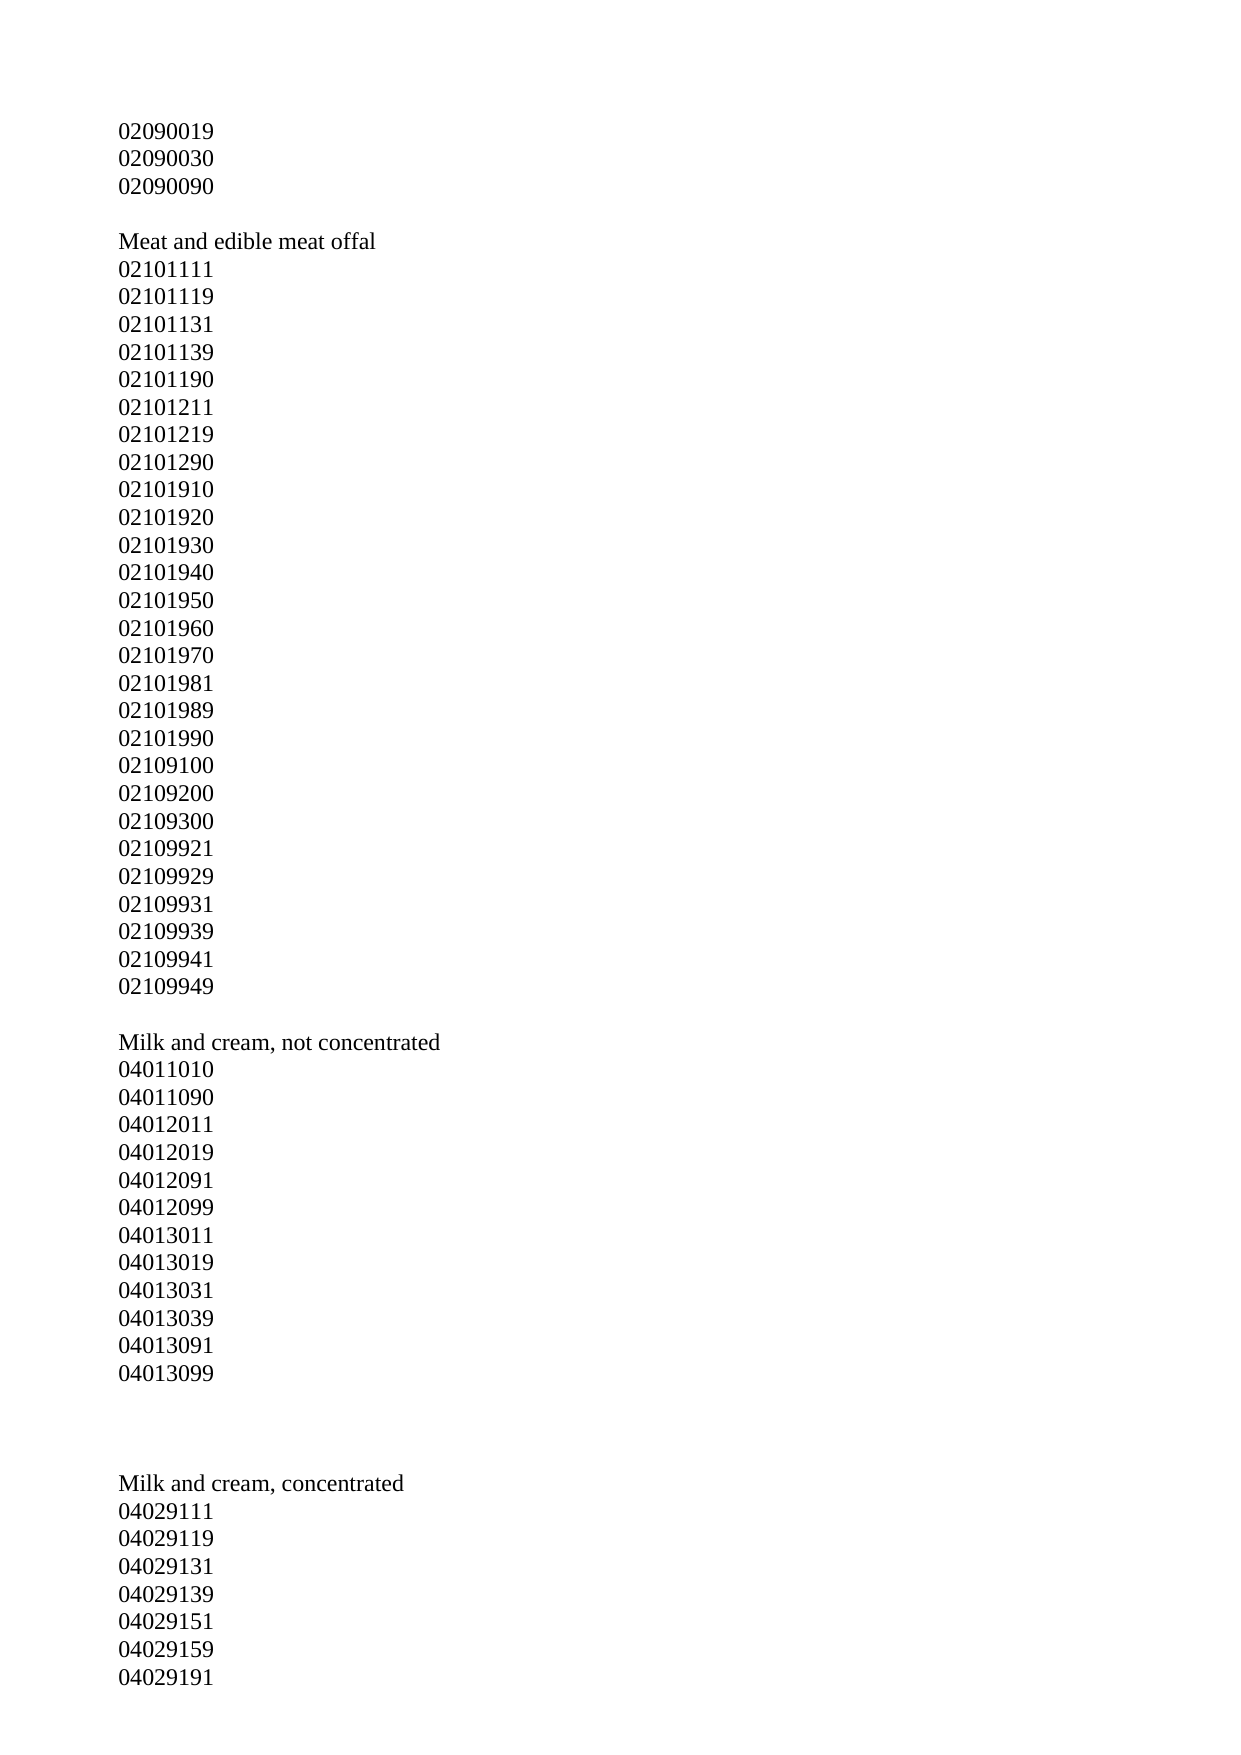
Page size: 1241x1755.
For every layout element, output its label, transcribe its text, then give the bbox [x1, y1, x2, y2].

text 02101920 [118, 503, 1122, 531]
text 02109949 [118, 972, 1122, 1000]
text 04011010 [118, 1055, 1122, 1083]
text 02101131 [118, 310, 1122, 337]
text 02101219 [118, 420, 1122, 448]
text 04029191 [118, 1662, 1122, 1690]
text 02101111 [118, 255, 1122, 282]
text 04029111 [118, 1497, 1122, 1524]
text 04012099 [118, 1193, 1122, 1221]
text 02101290 [118, 448, 1122, 476]
text 02109200 [118, 779, 1122, 807]
text 04029119 [118, 1524, 1122, 1552]
text 04013091 [118, 1331, 1122, 1359]
text 02101981 [118, 669, 1122, 696]
text 04011090 [118, 1083, 1122, 1110]
text 02101119 [118, 282, 1122, 310]
text 02101990 [118, 724, 1122, 752]
text 02101989 [118, 696, 1122, 724]
text 02109941 [118, 945, 1122, 972]
text 02101950 [118, 586, 1122, 613]
text 02101970 [118, 641, 1122, 669]
text 02101930 [118, 531, 1122, 558]
text 02090090 [118, 172, 1122, 199]
text 02101960 [118, 613, 1122, 641]
text 04029159 [118, 1635, 1122, 1662]
text 02101211 [118, 393, 1122, 420]
text 02109931 [118, 889, 1122, 917]
text 04029131 [118, 1552, 1122, 1580]
text 04012091 [118, 1166, 1122, 1193]
text 04013011 [118, 1221, 1122, 1248]
text 02101139 [118, 337, 1122, 365]
text Meat and edible meat offal [118, 227, 1122, 255]
text 02109300 [118, 807, 1122, 834]
text 02109939 [118, 917, 1122, 945]
text 02109100 [118, 752, 1122, 779]
text 02090019 [118, 117, 1122, 144]
text Milk and cream, concentrated [118, 1469, 1122, 1497]
text 02109921 [118, 834, 1122, 862]
text 02090030 [118, 144, 1122, 172]
text 04012011 [118, 1110, 1122, 1138]
text 04013099 [118, 1359, 1122, 1386]
text 04013039 [118, 1304, 1122, 1331]
text 04029139 [118, 1580, 1122, 1607]
text Milk and cream, not concentrated [118, 1028, 1122, 1055]
text 04013031 [118, 1276, 1122, 1304]
text 02109929 [118, 862, 1122, 889]
text 02101910 [118, 476, 1122, 503]
text 02101940 [118, 558, 1122, 586]
text 04012019 [118, 1138, 1122, 1166]
text 04013019 [118, 1248, 1122, 1276]
text 02101190 [118, 365, 1122, 393]
text 04029151 [118, 1607, 1122, 1635]
